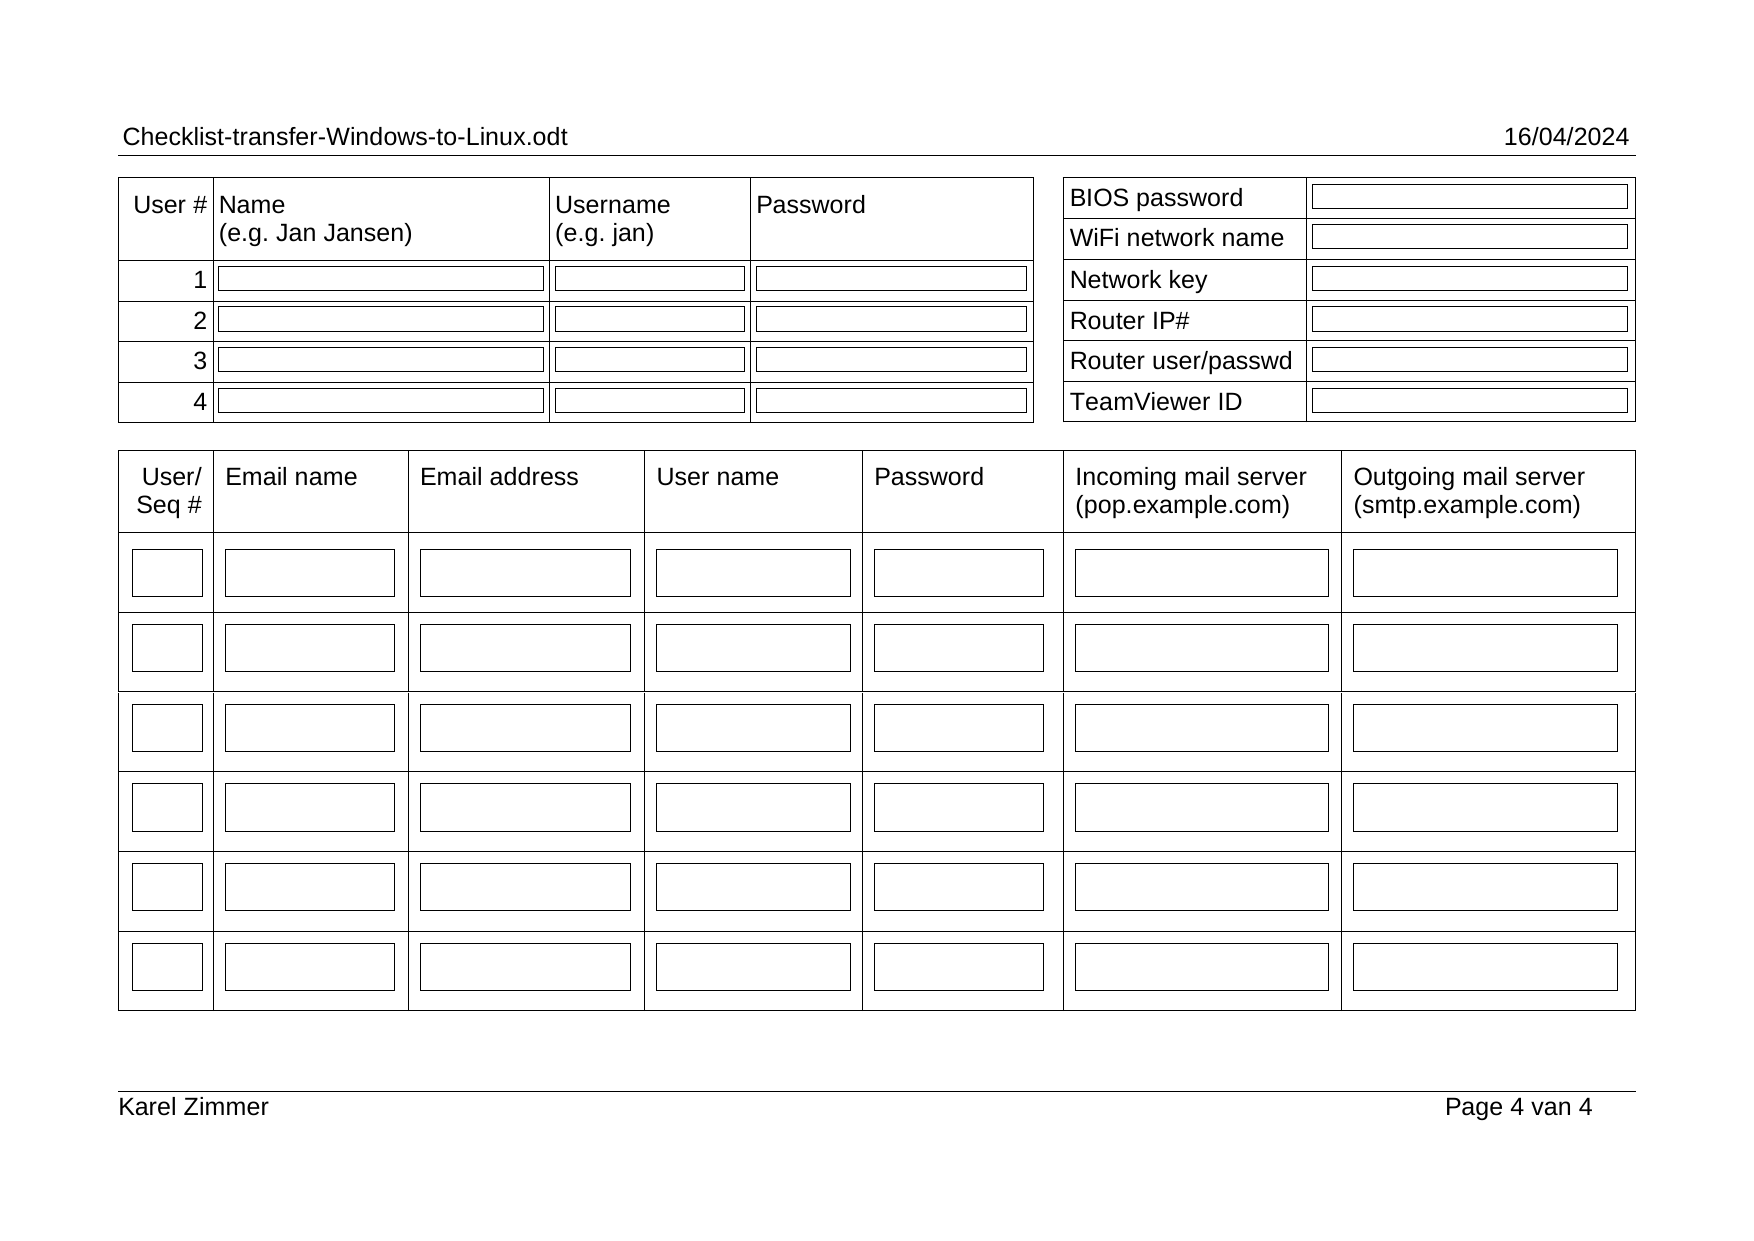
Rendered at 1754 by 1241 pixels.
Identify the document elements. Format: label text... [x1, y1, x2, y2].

table_cell [214, 852, 408, 931]
table_cell [119, 533, 213, 612]
table_cell [1307, 341, 1635, 381]
table_cell [645, 613, 862, 691]
table_header Username (e.g. jan) [550, 178, 750, 260]
table_cell [214, 613, 408, 691]
table_cell [1064, 533, 1341, 612]
table_cell [1307, 260, 1635, 300]
table_cell [550, 302, 750, 341]
table_cell [1034, 260, 1063, 301]
table_cell [1307, 301, 1635, 340]
table_cell [751, 261, 1033, 301]
table_cell [214, 772, 408, 851]
table_cell [645, 932, 862, 1010]
table_cell [1034, 219, 1063, 260]
table_cell 3 [119, 342, 213, 382]
table_cell [119, 693, 213, 771]
table_cell Network key [1064, 260, 1306, 300]
table_cell [645, 693, 862, 771]
table_cell [1064, 932, 1341, 1010]
table_cell [751, 302, 1033, 341]
table_cell [863, 613, 1063, 691]
table_cell [1064, 852, 1341, 931]
table_header Email name [214, 451, 408, 532]
table_cell [863, 693, 1063, 771]
table_header Name (e.g. Jan Jansen) [214, 178, 549, 260]
table_cell [119, 932, 213, 1010]
table_cell [550, 261, 750, 301]
table_cell Router IP# [1064, 301, 1306, 340]
table_cell [1342, 852, 1635, 931]
table_header Outgoing mail server (smtp.example.com) [1342, 451, 1635, 532]
table_header Password [751, 178, 1033, 260]
table_cell [214, 533, 408, 612]
table_cell [863, 772, 1063, 851]
table_header User/Seq # [119, 451, 213, 532]
table_cell [119, 772, 213, 851]
table_cell [1342, 533, 1635, 612]
table_cell [1342, 932, 1635, 1010]
table_cell 2 [119, 302, 213, 341]
table_cell 4 [119, 383, 213, 422]
table_cell [409, 932, 644, 1010]
table_header User # [119, 178, 213, 260]
table_cell [214, 383, 549, 422]
table_cell [119, 852, 213, 931]
table_cell [1034, 341, 1063, 382]
table_cell [214, 342, 549, 382]
table_cell [119, 613, 213, 691]
table_cell [1342, 772, 1635, 851]
table_cell [1307, 382, 1635, 421]
table_cell [409, 852, 644, 931]
table_cell [409, 772, 644, 851]
table_header [1034, 177, 1063, 219]
table_header Password [863, 451, 1063, 532]
table_cell [863, 533, 1063, 612]
table_cell [645, 772, 862, 851]
table_cell [751, 383, 1033, 422]
table_header User name [645, 451, 862, 532]
table_cell Router user/passwd [1064, 341, 1306, 381]
table_cell [214, 693, 408, 771]
table_cell TeamViewer ID [1064, 382, 1306, 421]
table_cell [1064, 693, 1341, 771]
table_cell [1064, 613, 1341, 691]
table_cell [863, 932, 1063, 1010]
table_cell [1342, 693, 1635, 771]
table_cell 1 [119, 261, 213, 301]
table_header Incoming mail server (pop.example.com) [1064, 451, 1341, 532]
table_header Email address [409, 451, 644, 532]
table_cell [645, 533, 862, 612]
table_cell [1034, 301, 1063, 341]
table_cell [409, 613, 644, 691]
table_cell [550, 383, 750, 422]
table_cell [751, 342, 1033, 382]
table_cell [1307, 219, 1635, 259]
table_cell [1064, 772, 1341, 851]
table_cell [214, 261, 549, 301]
table_cell [214, 932, 408, 1010]
table_header [1307, 178, 1635, 218]
table_cell [409, 693, 644, 771]
table_cell [214, 302, 549, 341]
table_cell WiFi network name [1064, 219, 1306, 259]
table_cell [1034, 382, 1063, 422]
table_cell [1342, 613, 1635, 691]
table_cell [645, 852, 862, 931]
table_header BIOS password [1064, 178, 1306, 218]
table_cell [409, 533, 644, 612]
table_cell [550, 342, 750, 382]
table_cell [863, 852, 1063, 931]
